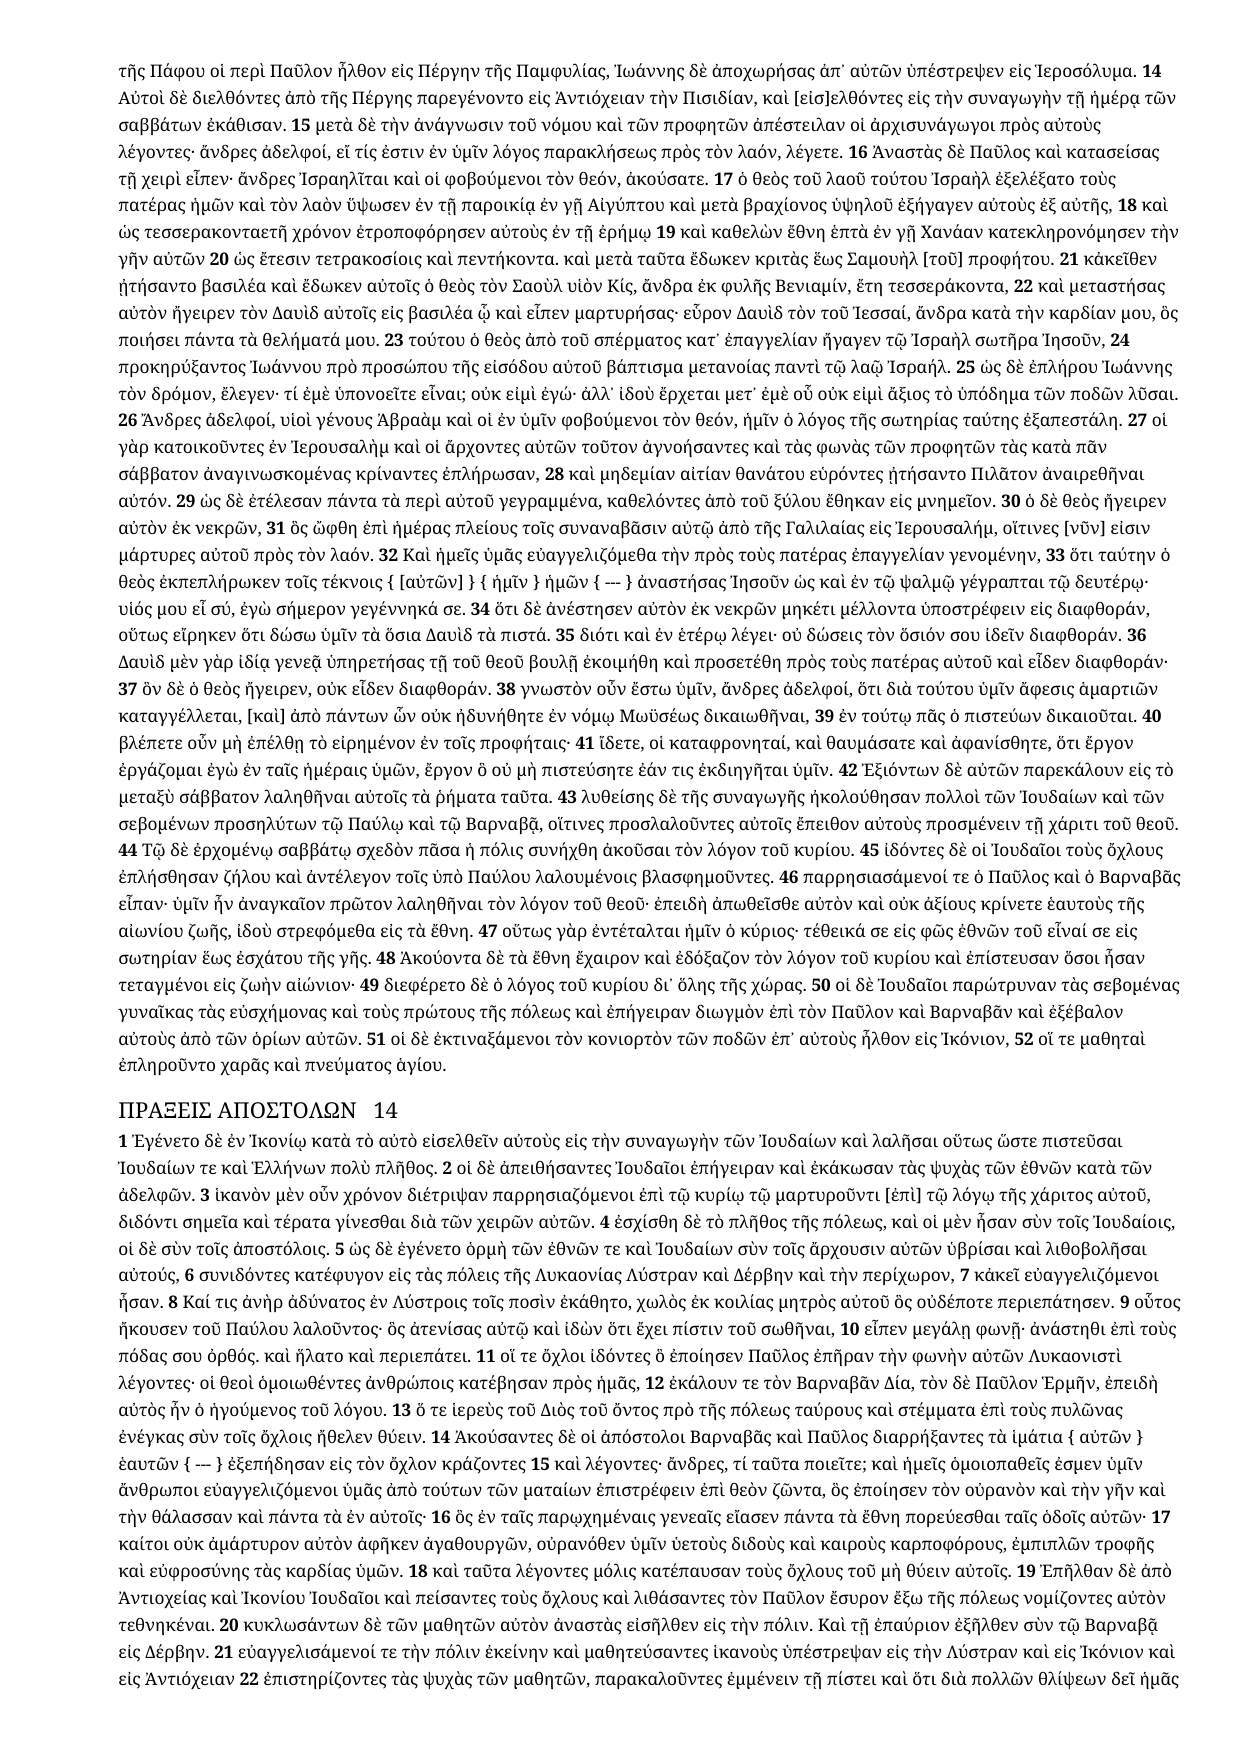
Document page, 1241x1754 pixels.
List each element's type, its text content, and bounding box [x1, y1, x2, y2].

text ΠΡΑΞΕΙΣ ΑΠΟΣΤΟΛΩΝ 14 [118, 1095, 1181, 1125]
text 1 Ἐγένετο δὲ ἐν Ἰκονίῳ κατὰ τὸ αὐτὸ εἰσελθεῖν αὐτοὺς εἰς τὴν συναγωγὴν τῶν Ἰουδαίων καὶ λαλῆσαι οὕτως ὥστε πιστεῦσαι Ἰουδαίων τε καὶ Ἑλλήνων πολὺ πλῆθος. 2 οἱ δὲ ἀπειθήσαντες Ἰουδαῖοι ἐπήγειραν καὶ ἐκάκωσαν τὰς ψυχὰς τῶν ἐθνῶν κατὰ τῶν ἀδελφῶν. 3 ἱκανὸν μὲν οὖν χρόνον διέτριψαν παρρησιαζόμενοι ἐπὶ τῷ κυρίῳ τῷ μαρτυροῦντι [ἐπὶ] τῷ λόγῳ τῆς χάριτος αὐτοῦ, διδόντι σημεῖα καὶ τέρατα γίνεσθαι διὰ τῶν χειρῶν αὐτῶν. 4 ἐσχίσθη δὲ τὸ πλῆθος τῆς πόλεως, καὶ οἱ μὲν ἦσαν σὺν τοῖς Ἰουδαίοις, οἱ δὲ σὺν τοῖς ἀποστόλοις. 5 ὡς δὲ ἐγένετο ὁρμὴ τῶν ἐθνῶν τε καὶ Ἰουδαίων σὺν τοῖς ἄρχουσιν αὐτῶν ὑβρίσαι καὶ λιθοβολῆσαι αὐτούς, 6 συνιδόντες κατέφυγον εἰς τὰς πόλεις τῆς Λυκαονίας Λύστραν καὶ Δέρβην καὶ τὴν περίχωρον, 7 κἀκεῖ εὐαγγελιζόμενοι ἦσαν. 8 Καί τις ἀνὴρ ἀδύνατος ἐν Λύστροις τοῖς ποσὶν ἐκάθητο, χωλὸς ἐκ κοιλίας μητρὸς αὐτοῦ ὃς οὐδέποτε περιεπάτησεν. 9 οὗτος ἤκουσεν τοῦ Παύλου λαλοῦντος· ὃς ἀτενίσας αὐτῷ καὶ ἰδὼν ὅτι ἔχει πίστιν τοῦ σωθῆναι, 10 εἶπεν μεγάλῃ φωνῇ· ἀνάστηθι ἐπὶ τοὺς πόδας σου ὀρθός. καὶ ἥλατο καὶ περιεπάτει. 11 οἵ τε ὄχλοι ἰδόντες ὃ ἐποίησεν Παῦλος ἐπῆραν τὴν φωνὴν αὐτῶν Λυκαονιστὶ λέγοντες· οἱ θεοὶ ὁμοιωθέντες ἀνθρώποις κατέβησαν πρὸς ἡμᾶς, 12 ἐκάλουν τε τὸν Βαρναβᾶν Δία, τὸν δὲ Παῦλον Ἑρμῆν, ἐπειδὴ αὐτὸς ἦν ὁ ἡγούμενος τοῦ λόγου. 13 ὅ τε ἱερεὺς τοῦ Διὸς τοῦ ὄντος πρὸ τῆς πόλεως ταύρους καὶ στέμματα ἐπὶ τοὺς πυλῶνας ἐνέγκας σὺν τοῖς ὄχλοις ἤθελεν θύειν. 14 Ἀκούσαντες δὲ οἱ ἀπόστολοι Βαρναβᾶς καὶ Παῦλος διαρρήξαντες τὰ ἱμάτια { αὐτῶν } ἑαυτῶν { --- } ἐξεπήδησαν εἰς τὸν ὄχλον κράζοντες 15 καὶ λέγοντες· ἄνδρες, τί ταῦτα ποιεῖτε; καὶ ἡμεῖς ὁμοιοπαθεῖς ἐσμεν ὑμῖν ἄνθρωποι εὐαγγελιζόμενοι ὑμᾶς ἀπὸ τούτων τῶν ματαίων ἐπιστρέφειν ἐπὶ θεὸν ζῶντα, ὃς ἐποίησεν τὸν οὐρανὸν καὶ τὴν γῆν καὶ τὴν θάλασσαν καὶ πάντα τὰ ἐν αὐτοῖς· 16 ὃς ἐν ταῖς παρῳχημέναις γενεαῖς εἴασεν πάντα τὰ ἔθνη πορεύεσθαι ταῖς ὁδοῖς αὐτῶν· 17 καίτοι οὐκ ἀμάρτυρον αὐτὸν ἀφῆκεν ἀγαθουργῶν, οὐρανόθεν ὑμῖν ὑετοὺς διδοὺς καὶ καιροὺς καρποφόρους, ἐμπιπλῶν τροφῆς καὶ εὐφροσύνης τὰς καρδίας ὑμῶν. 18 καὶ ταῦτα λέγοντες μόλις κατέπαυσαν τοὺς ὄχλους τοῦ μὴ θύειν αὐτοῖς. 19 Ἐπῆλθαν δὲ ἀπὸ Ἀντιοχείας καὶ Ἰκονίου Ἰουδαῖοι καὶ πείσαντες τοὺς ὄχλους καὶ λιθάσαντες τὸν Παῦλον ἔσυρον ἔξω τῆς πόλεως νομίζοντες αὐτὸν τεθνηκέναι. 20 κυκλωσάντων δὲ τῶν μαθητῶν αὐτὸν ἀναστὰς εἰσῆλθεν εἰς τὴν πόλιν. Καὶ τῇ ἐπαύριον ἐξῆλθεν σὺν τῷ Βαρναβᾷ εἰς Δέρβην. 21 εὐαγγελισάμενοί τε τὴν πόλιν ἐκείνην καὶ μαθητεύσαντες ἱκανοὺς ὑπέστρεψαν εἰς τὴν Λύστραν καὶ εἰς Ἰκόνιον καὶ εἰς Ἀντιόχειαν 22 ἐπιστηρίζοντες τὰς ψυχὰς τῶν μαθητῶν, παρακαλοῦντες ἐμμένειν τῇ πίστει καὶ ὅτι διὰ πολλῶν θλίψεων δεῖ ἡμᾶς [118, 1129, 1181, 1690]
text τῆς Πάφου οἱ περὶ Παῦλον ἦλθον εἰς Πέργην τῆς Παμφυλίας, Ἰωάννης δὲ ἀποχωρήσας ἀπ᾽ αὐτῶν ὑπέστρεψεν εἰς Ἱεροσόλυμα. 14 Αὐτοὶ δὲ διελθόντες ἀπὸ τῆς Πέργης παρεγένοντο εἰς Ἀντιόχειαν τὴν Πισιδίαν, καὶ [εἰσ]ελθόντες εἰς τὴν συναγωγὴν τῇ ἡμέρᾳ τῶν σαββάτων ἐκάθισαν. 15 μετὰ δὲ τὴν ἀνάγνωσιν τοῦ νόμου καὶ τῶν προφητῶν ἀπέστειλαν οἱ ἀρχισυνάγωγοι πρὸς αὐτοὺς λέγοντες· ἄνδρες ἀδελφοί, εἴ τίς ἐστιν ἐν ὑμῖν λόγος παρακλήσεως πρὸς τὸν λαόν, λέγετε. 16 Ἀναστὰς δὲ Παῦλος καὶ κατασείσας τῇ χειρὶ εἶπεν· ἄνδρες Ἰσραηλῖται καὶ οἱ φοβούμενοι τὸν θεόν, ἀκούσατε. 17 ὁ θεὸς τοῦ λαοῦ τούτου Ἰσραὴλ ἐξελέξατο τοὺς πατέρας ἡμῶν καὶ τὸν λαὸν ὕψωσεν ἐν τῇ παροικίᾳ ἐν γῇ Αἰγύπτου καὶ μετὰ βραχίονος ὑψηλοῦ ἐξήγαγεν αὐτοὺς ἐξ αὐτῆς, 18 καὶ ὡς τεσσερακονταετῆ χρόνον ἐτροποφόρησεν αὐτοὺς ἐν τῇ ἐρήμῳ 19 καὶ καθελὼν ἔθνη ἑπτὰ ἐν γῇ Χανάαν κατεκληρονόμησεν τὴν γῆν αὐτῶν 20 ὡς ἔτεσιν τετρακοσίοις καὶ πεντήκοντα. καὶ μετὰ ταῦτα ἔδωκεν κριτὰς ἕως Σαμουὴλ [τοῦ] προφήτου. 21 κἀκεῖθεν ᾐτήσαντο βασιλέα καὶ ἔδωκεν αὐτοῖς ὁ θεὸς τὸν Σαοὺλ υἱὸν Κίς, ἄνδρα ἐκ φυλῆς Βενιαμίν, ἔτη τεσσεράκοντα, 22 καὶ μεταστήσας αὐτὸν ἤγειρεν τὸν Δαυὶδ αὐτοῖς εἰς βασιλέα ᾧ καὶ εἶπεν μαρτυρήσας· εὗρον Δαυὶδ τὸν τοῦ Ἰεσσαί, ἄνδρα κατὰ τὴν καρδίαν μου, ὃς ποιήσει πάντα τὰ θελήματά μου. 23 τούτου ὁ θεὸς ἀπὸ τοῦ σπέρματος κατ᾽ ἐπαγγελίαν ἤγαγεν τῷ Ἰσραὴλ σωτῆρα Ἰησοῦν, 24 προκηρύξαντος Ἰωάννου πρὸ προσώπου τῆς εἰσόδου αὐτοῦ βάπτισμα μετανοίας παντὶ τῷ λαῷ Ἰσραήλ. 25 ὡς δὲ ἐπλήρου Ἰωάννης τὸν δρόμον, ἔλεγεν· τί ἐμὲ ὑπονοεῖτε εἶναι; οὐκ εἰμὶ ἐγώ· ἀλλ᾽ ἰδοὺ ἔρχεται μετ᾽ ἐμὲ οὗ οὐκ εἰμὶ ἄξιος τὸ ὑπόδημα τῶν ποδῶν λῦσαι. 26 Ἄνδρες ἀδελφοί, υἱοὶ γένους Ἀβραὰμ καὶ οἱ ἐν ὑμῖν φοβούμενοι τὸν θεόν, ἡμῖν ὁ λόγος τῆς σωτηρίας ταύτης ἐξαπεστάλη. 27 οἱ γὰρ κατοικοῦντες ἐν Ἰερουσαλὴμ καὶ οἱ ἄρχοντες αὐτῶν τοῦτον ἀγνοήσαντες καὶ τὰς φωνὰς τῶν προφητῶν τὰς κατὰ πᾶν σάββατον ἀναγινωσκομένας κρίναντες ἐπλήρωσαν, 28 καὶ μηδεμίαν αἰτίαν θανάτου εὑρόντες ᾐτήσαντο Πιλᾶτον ἀναιρεθῆναι αὐτόν. 29 ὡς δὲ ἐτέλεσαν πάντα τὰ περὶ αὐτοῦ γεγραμμένα, καθελόντες ἀπὸ τοῦ ξύλου ἔθηκαν εἰς μνημεῖον. 30 ὁ δὲ θεὸς ἤγειρεν αὐτὸν ἐκ νεκρῶν, 31 ὃς ὤφθη ἐπὶ ἡμέρας πλείους τοῖς συναναβᾶσιν αὐτῷ ἀπὸ τῆς Γαλιλαίας εἰς Ἰερουσαλήμ, οἵτινες [νῦν] εἰσιν μάρτυρες αὐτοῦ πρὸς τὸν λαόν. 32 Καὶ ἡμεῖς ὑμᾶς εὐαγγελιζόμεθα τὴν πρὸς τοὺς πατέρας ἐπαγγελίαν γενομένην, 33 ὅτι ταύτην ὁ θεὸς ἐκπεπλήρωκεν τοῖς τέκνοις { [αὐτῶν] } { ἡμῖν } ἡμῶν { --- } ἀναστήσας Ἰησοῦν ὡς καὶ ἐν τῷ ψαλμῷ γέγραπται τῷ δευτέρῳ· υἱός μου εἶ σύ, ἐγὼ σήμερον γεγέννηκά σε. 34 ὅτι δὲ ἀνέστησεν αὐτὸν ἐκ νεκρῶν μηκέτι μέλλοντα ὑποστρέφειν εἰς διαφθοράν, οὕτως εἴρηκεν ὅτι δώσω ὑμῖν τὰ ὅσια Δαυὶδ τὰ πιστά. 35 διότι καὶ ἐν ἑτέρῳ λέγει· οὐ δώσεις τὸν ὅσιόν σου ἰδεῖν διαφθοράν. 36 Δαυὶδ μὲν γὰρ ἰδίᾳ γενεᾷ ὑπηρετήσας τῇ τοῦ θεοῦ βουλῇ ἐκοιμήθη καὶ προσετέθη πρὸς τοὺς πατέρας αὐτοῦ καὶ εἶδεν διαφθοράν· 37 ὃν δὲ ὁ θεὸς ἤγειρεν, οὐκ εἶδεν διαφθοράν. 38 γνωστὸν οὖν ἔστω ὑμῖν, ἄνδρες ἀδελφοί, ὅτι διὰ τούτου ὑμῖν ἄφεσις ἁμαρτιῶν καταγγέλλεται, [καὶ] ἀπὸ πάντων ὧν οὐκ ἠδυνήθητε ἐν νόμῳ Μωϋσέως δικαιωθῆναι, 39 ἐν τούτῳ πᾶς ὁ πιστεύων δικαιοῦται. 40 βλέπετε οὖν μὴ ἐπέλθῃ τὸ εἰρημένον ἐν τοῖς προφήταις· 41 ἴδετε, οἱ καταφρονηταί, καὶ θαυμάσατε καὶ ἀφανίσθητε, ὅτι ἔργον ἐργάζομαι ἐγὼ ἐν ταῖς ἡμέραις ὑμῶν, ἔργον ὃ οὐ μὴ πιστεύσητε ἐάν τις ἐκδιηγῆται ὑμῖν. 42 Ἐξιόντων δὲ αὐτῶν παρεκάλουν εἰς τὸ μεταξὺ σάββατον λαληθῆναι αὐτοῖς τὰ ῥήματα ταῦτα. 43 λυθείσης δὲ τῆς συναγωγῆς ἠκολούθησαν πολλοὶ τῶν Ἰουδαίων καὶ τῶν σεβομένων προσηλύτων τῷ Παύλῳ καὶ τῷ Βαρναβᾷ, οἵτινες προσλαλοῦντες αὐτοῖς ἔπειθον αὐτοὺς προσμένειν τῇ χάριτι τοῦ θεοῦ. 44 Τῷ δὲ ἐρχομένῳ σαββάτῳ σχεδὸν πᾶσα ἡ πόλις συνήχθη ἀκοῦσαι τὸν λόγον τοῦ κυρίου. 45 ἰδόντες δὲ οἱ Ἰουδαῖοι τοὺς ὄχλους ἐπλήσθησαν ζήλου καὶ ἀντέλεγον τοῖς ὑπὸ Παύλου λαλουμένοις βλασφημοῦντες. 46 παρρησιασάμενοί τε ὁ Παῦλος καὶ ὁ Βαρναβᾶς εἶπαν· ὑμῖν ἦν ἀναγκαῖον πρῶτον λαληθῆναι τὸν λόγον τοῦ θεοῦ· ἐπειδὴ ἀπωθεῖσθε αὐτὸν καὶ οὐκ ἀξίους κρίνετε ἑαυτοὺς τῆς αἰωνίου ζωῆς, ἰδοὺ στρεφόμεθα εἰς τὰ ἔθνη. 47 οὕτως γὰρ ἐντέταλται ἡμῖν ὁ κύριος· τέθεικά σε εἰς φῶς ἐθνῶν τοῦ εἶναί σε εἰς σωτηρίαν ἕως ἐσχάτου τῆς γῆς. 48 Ἀκούοντα δὲ τὰ ἔθνη ἔχαιρον καὶ ἐδόξαζον τὸν λόγον τοῦ κυρίου καὶ ἐπίστευσαν ὅσοι ἦσαν τεταγμένοι εἰς ζωὴν αἰώνιον· 49 διεφέρετο δὲ ὁ λόγος τοῦ κυρίου δι᾽ ὅλης τῆς χώρας. 50 οἱ δὲ Ἰουδαῖοι παρώτρυναν τὰς σεβομένας γυναῖκας τὰς εὐσχήμονας καὶ τοὺς πρώτους τῆς πόλεως καὶ ἐπήγειραν διωγμὸν ἐπὶ τὸν Παῦλον καὶ Βαρναβᾶν καὶ ἐξέβαλον αὐτοὺς ἀπὸ τῶν ὁρίων αὐτῶν. 51 οἱ δὲ ἐκτιναξάμενοι τὸν κονιορτὸν τῶν ποδῶν ἐπ᾽ αὐτοὺς ἦλθον εἰς Ἰκόνιον, 52 οἵ τε μαθηταὶ ἐπληροῦντο χαρᾶς καὶ πνεύματος ἁγίου. [118, 59, 1181, 1077]
